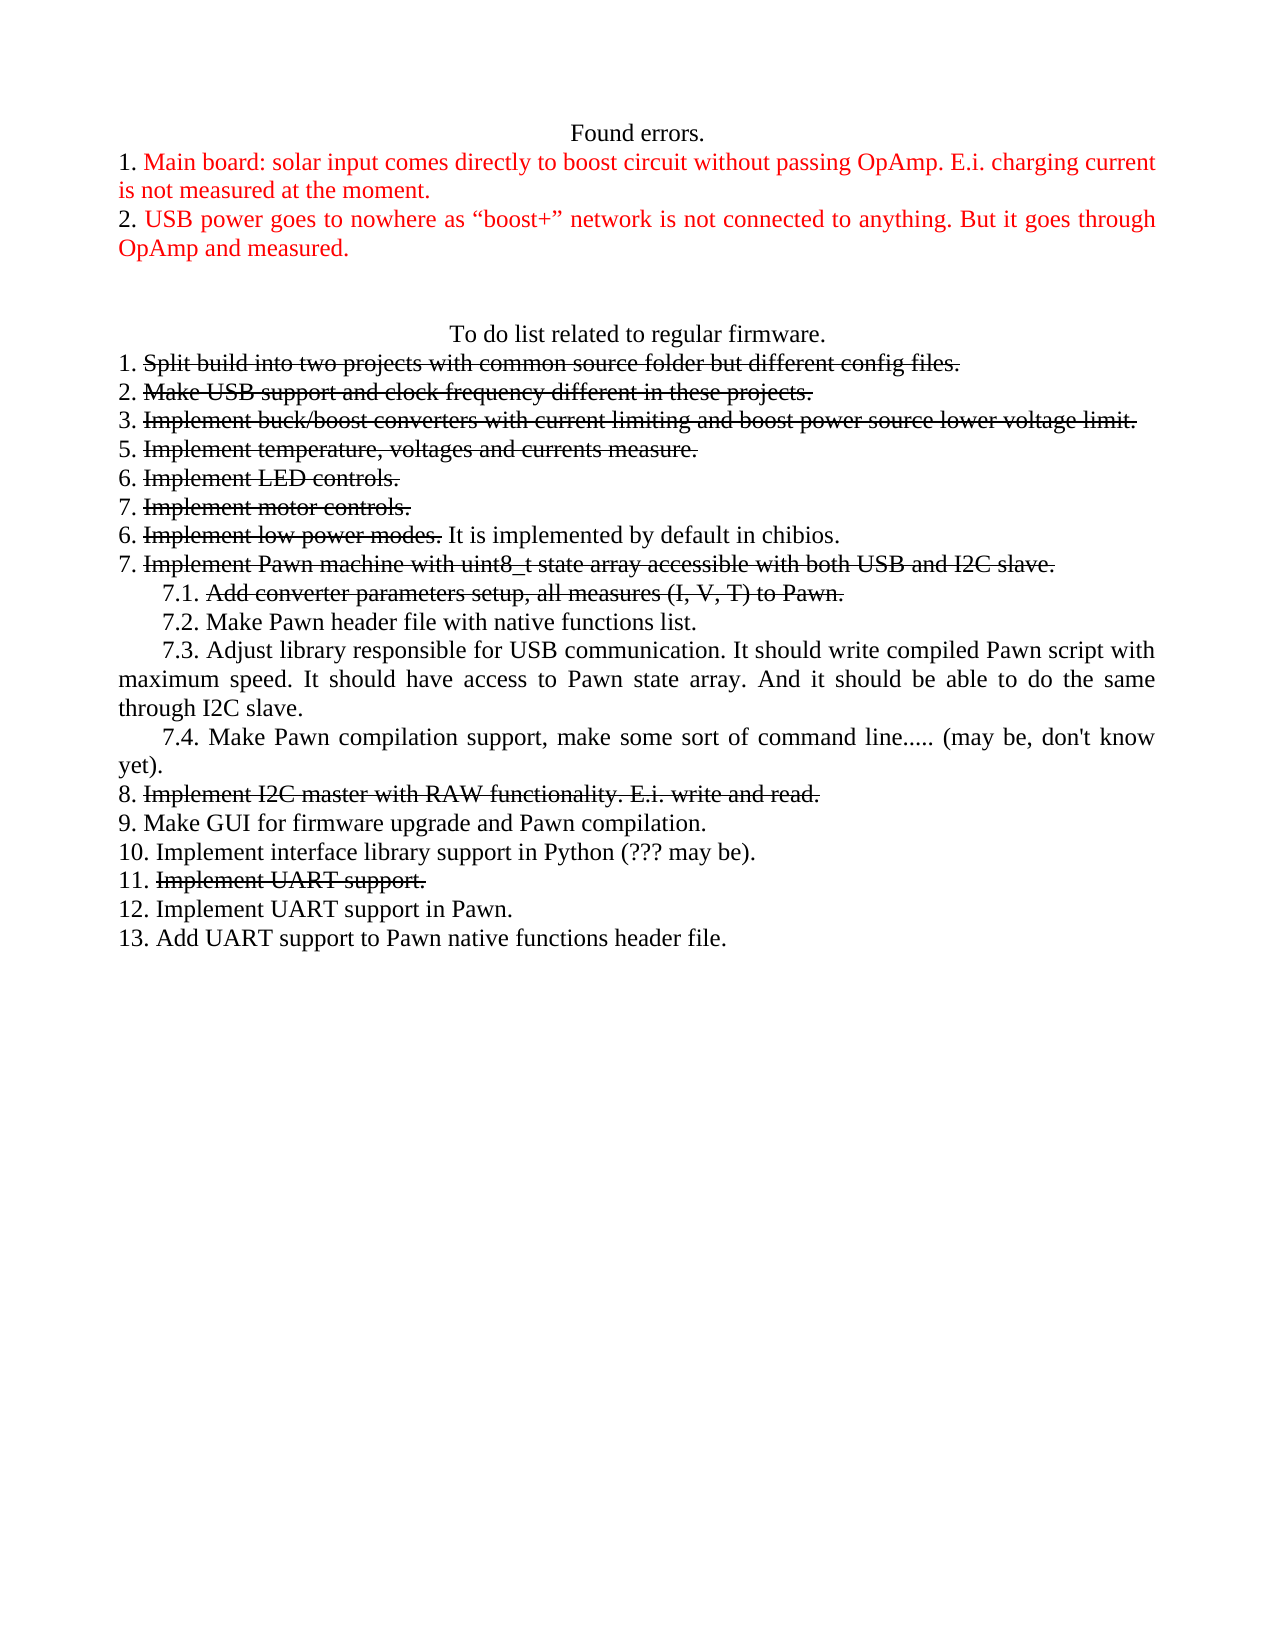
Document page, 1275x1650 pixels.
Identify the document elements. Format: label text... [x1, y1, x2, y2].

text 6. Implement LED controls. [118, 463, 1157, 492]
text 12. Implement UART support in Pawn. [118, 894, 1157, 923]
text To do list related to regular firmware. [118, 319, 1157, 348]
text 2. Make USB support and clock frequency different in these projects. [118, 377, 1157, 406]
text 7.3. Adjust library responsible for USB communication. It should write compiled Pawn script with maximum speed. It should have access to Pawn state array. And it should be able to do the same through I2C slave. [118, 636, 1157, 722]
text 10. Implement interface library support in Python (??? may be). [118, 837, 1157, 866]
text 9. Make GUI for firmware upgrade and Pawn compilation. [118, 808, 1157, 837]
text 7.1. Add converter parameters setup, all measures (I, V, T) to Pawn. [118, 578, 1157, 607]
text 6. Implement low power modes. It is implemented by default in chibios. [118, 521, 1157, 549]
text 7.4. Make Pawn compilation support, make some sort of command line..... (may be, don't know yet). [118, 722, 1157, 779]
text 7.2. Make Pawn header file with native functions list. [118, 607, 1157, 636]
text 11. Implement UART support. [118, 866, 1157, 894]
text 2. USB power goes to nowhere as “boost+” network is not connected to anything. But it goes through OpAmp and measured. [118, 204, 1157, 262]
text Found errors. [118, 118, 1157, 147]
text 7. Implement Pawn machine with uint8_t state array accessible with both USB and I2C slave. [118, 549, 1157, 578]
text 13. Add UART support to Pawn native functions header file. [118, 923, 1157, 952]
text 7. Implement motor controls. [118, 492, 1157, 521]
text 8. Implement I2C master with RAW functionality. E.i. write and read. [118, 779, 1157, 808]
text 5. Implement temperature, voltages and currents measure. [118, 434, 1157, 463]
text 3. Implement buck/boost converters with current limiting and boost power source lower voltage limit. [118, 406, 1157, 434]
text 1. Main board: solar input comes directly to boost circuit without passing OpAmp. E.i. charging current is not measured at the moment. [118, 147, 1157, 204]
text 1. Split build into two projects with common source folder but different config files. [118, 348, 1157, 377]
